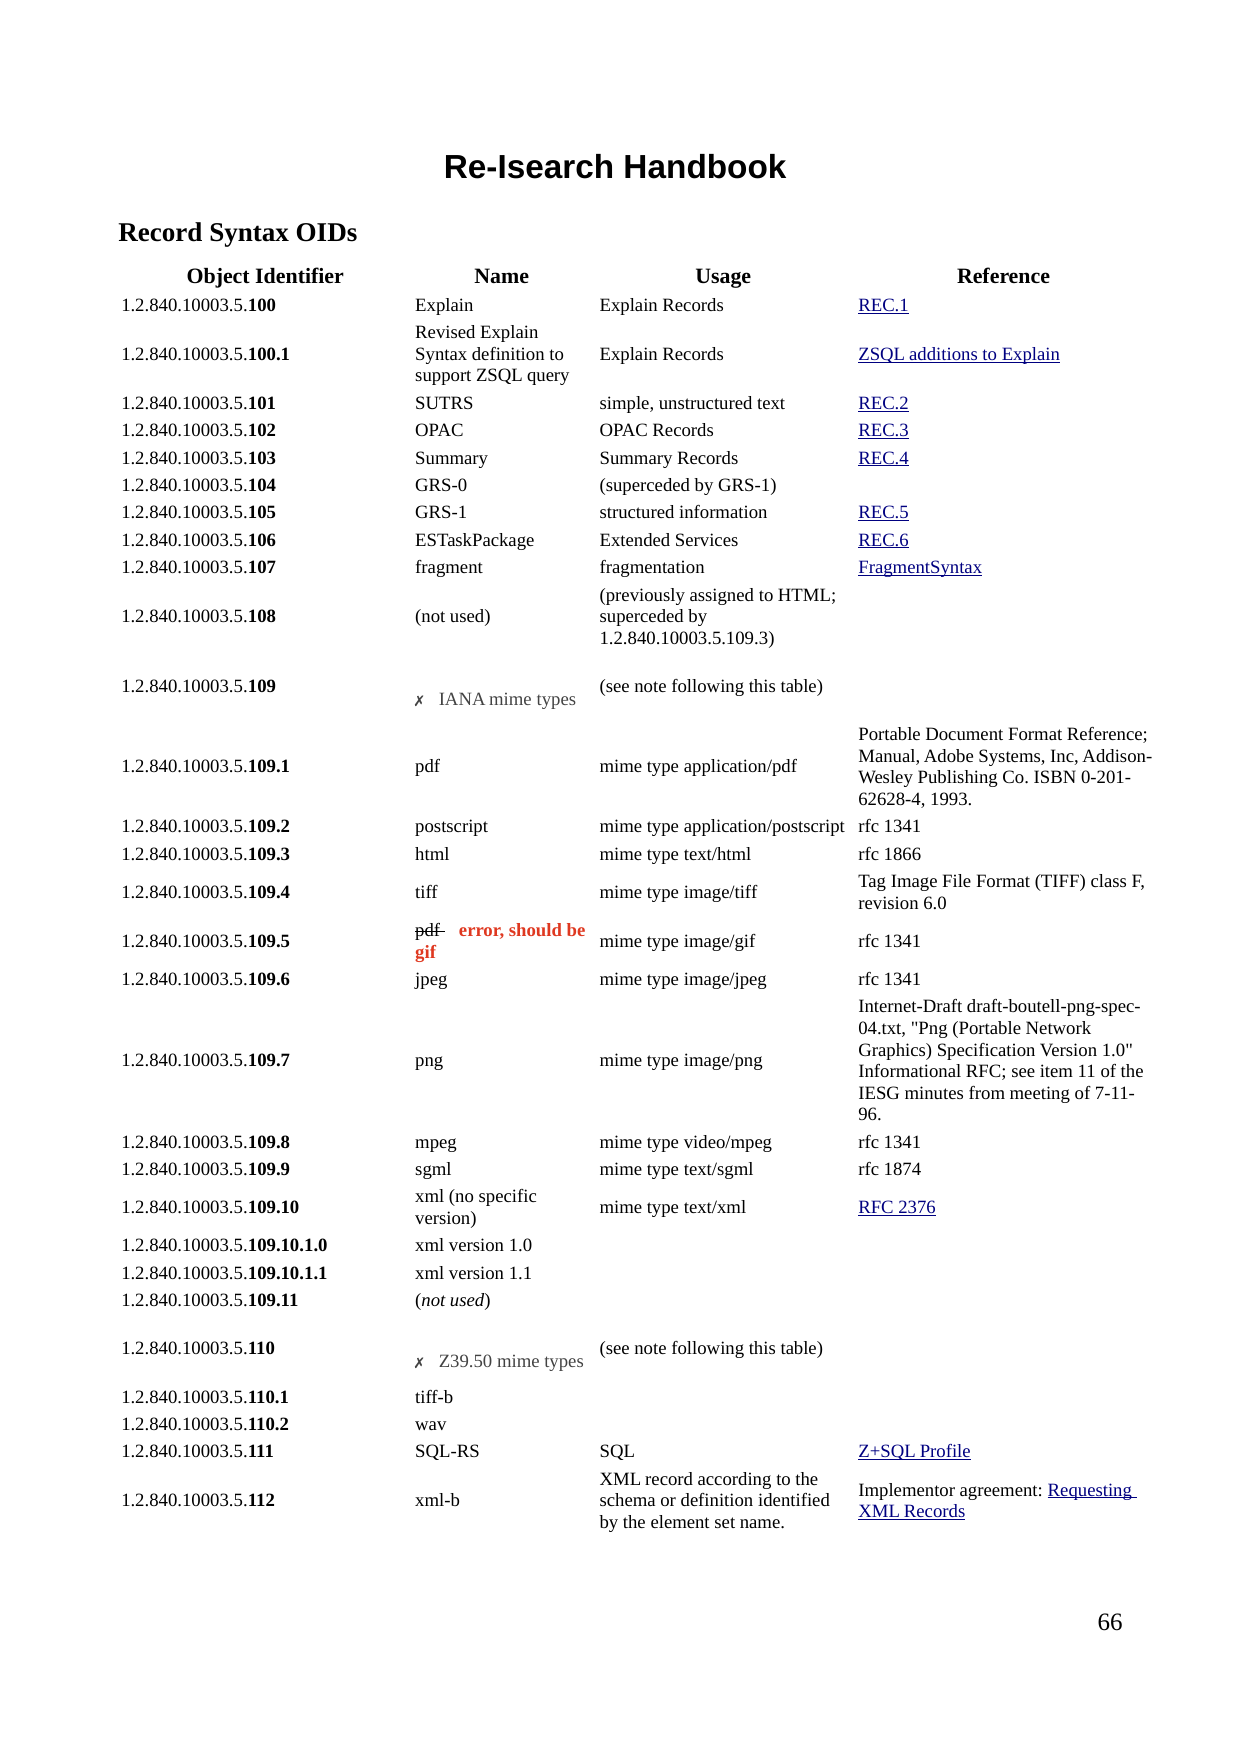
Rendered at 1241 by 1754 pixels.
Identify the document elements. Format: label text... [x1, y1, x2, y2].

table_cell Revised Explain Syntax definition to support ZSQL query [412, 318, 596, 389]
table_cell 1.2.840.10003.5.109.7 [118, 993, 412, 1128]
table_cell fragmentation [596, 553, 855, 581]
table_cell [855, 1314, 1157, 1383]
table_cell xml-b [412, 1465, 596, 1535]
table_cell OPAC [412, 416, 596, 444]
table_cell 1.2.840.10003.5.109.10.1.1 [118, 1259, 412, 1286]
table_cell rfc 1341 [855, 812, 1157, 840]
table_cell [855, 581, 1157, 651]
table_cell simple, unstructured text [596, 389, 855, 416]
table_cell rfc 1341 [855, 965, 1157, 992]
table_cell [855, 1383, 1157, 1410]
table_cell 1.2.840.10003.5.109.5 [118, 916, 412, 965]
table_cell mime type image/jpeg [596, 965, 855, 992]
table_cell 1.2.840.10003.5.109.10.1.0 [118, 1231, 412, 1259]
table_cell [596, 1383, 855, 1410]
table_cell IANA mime types [412, 651, 596, 720]
table_cell 1.2.840.10003.5.109.3 [118, 840, 412, 867]
table_cell mime type image/gif [596, 916, 855, 965]
table_cell mime type application/postscript [596, 812, 855, 840]
table_cell 1.2.840.10003.5.106 [118, 526, 412, 553]
table_cell pdf error, should be gif [412, 916, 596, 965]
table_cell xml (no specific version) [412, 1183, 596, 1231]
table_cell 1.2.840.10003.5.103 [118, 444, 412, 471]
table_cell REC.3 [855, 416, 1157, 444]
table_cell 1.2.840.10003.5.100 [118, 291, 412, 318]
table_cell 1.2.840.10003.5.101 [118, 389, 412, 416]
table_cell mime type video/mpeg [596, 1128, 855, 1155]
table_cell xml version 1.0 [412, 1231, 596, 1259]
table_cell REC.6 [855, 526, 1157, 553]
table_cell 1.2.840.10003.5.104 [118, 471, 412, 498]
table_cell (superceded by GRS-1) [596, 471, 855, 498]
table_cell Tag Image File Format (TIFF) class F, revision 6.0 [855, 867, 1157, 916]
table_cell 1.2.840.10003.5.109.2 [118, 812, 412, 840]
table_cell mime type text/xml [596, 1183, 855, 1231]
table_cell 1.2.840.10003.5.109.1 [118, 720, 412, 812]
table_cell [855, 1259, 1157, 1286]
table_cell mime type text/sgml [596, 1155, 855, 1182]
table_cell Summary [412, 444, 596, 471]
table_cell 1.2.840.10003.5.110 [118, 1314, 412, 1383]
table_cell [855, 651, 1157, 720]
table_cell 1.2.840.10003.5.109.6 [118, 965, 412, 992]
table_cell 1.2.840.10003.5.100.1 [118, 318, 412, 389]
table_cell ESTaskPackage [412, 526, 596, 553]
table_header Usage [596, 260, 855, 291]
table_cell Explain Records [596, 318, 855, 389]
table_cell 1.2.840.10003.5.111 [118, 1438, 412, 1465]
table_cell 1.2.840.10003.5.109 [118, 651, 412, 720]
table_cell GRS-1 [412, 499, 596, 526]
table_cell XML record according to the schema or definition identified by the element set name. [596, 1465, 855, 1535]
table_cell rfc 1866 [855, 840, 1157, 867]
table_cell tiff-b [412, 1383, 596, 1410]
table_cell 1.2.840.10003.5.102 [118, 416, 412, 444]
table_cell [855, 1410, 1157, 1437]
table_cell png [412, 993, 596, 1128]
table_cell 1.2.840.10003.5.105 [118, 499, 412, 526]
table_cell xml version 1.1 [412, 1259, 596, 1286]
table_cell SQL [596, 1438, 855, 1465]
table_cell 1.2.840.10003.5.107 [118, 553, 412, 581]
table_cell ZSQL additions to Explain [855, 318, 1157, 389]
table_header Reference [855, 260, 1157, 291]
table_cell REC.2 [855, 389, 1157, 416]
table_cell [596, 1231, 855, 1259]
table_cell structured information [596, 499, 855, 526]
table_cell rfc 1341 [855, 916, 1157, 965]
table_cell REC.5 [855, 499, 1157, 526]
table_cell SUTRS [412, 389, 596, 416]
table_cell mime type application/pdf [596, 720, 855, 812]
table_cell pdf [412, 720, 596, 812]
table_cell mpeg [412, 1128, 596, 1155]
table_cell (see note following this table) [596, 1314, 855, 1383]
table_cell Z39.50 mime types [412, 1314, 596, 1383]
table_header Name [412, 260, 596, 291]
table_cell Summary Records [596, 444, 855, 471]
table_cell Z+SQL Profile [855, 1438, 1157, 1465]
table_cell Explain [412, 291, 596, 318]
table_cell tiff [412, 867, 596, 916]
table_cell postscript [412, 812, 596, 840]
table_cell mime type image/png [596, 993, 855, 1128]
table_cell 1.2.840.10003.5.109.10 [118, 1183, 412, 1231]
table_cell REC.1 [855, 291, 1157, 318]
table_cell Portable Document Format Reference; Manual, Adobe Systems, Inc, Addison-Wesley Publishing Co. ISBN 0-201-62628-4, 1993. [855, 720, 1157, 812]
table_cell rfc 1341 [855, 1128, 1157, 1155]
table_cell 1.2.840.10003.5.110.2 [118, 1410, 412, 1437]
table_cell jpeg [412, 965, 596, 992]
table_cell 1.2.840.10003.5.109.8 [118, 1128, 412, 1155]
table_cell [855, 1231, 1157, 1259]
table_cell Extended Services [596, 526, 855, 553]
table_cell Implementor agreement: Requesting XML Records [855, 1465, 1157, 1535]
table_cell Explain Records [596, 291, 855, 318]
table_cell 1.2.840.10003.5.109.4 [118, 867, 412, 916]
table_cell Internet-Draft draft-boutell-png-spec-04.txt, "Png (Portable Network Graphics) Specification Version 1.0" Informational RFC; see item 11 of the IESG minutes from meeting of 7-11-96. [855, 993, 1157, 1128]
table_cell [596, 1410, 855, 1437]
table_cell wav [412, 1410, 596, 1437]
table_cell SQL-RS [412, 1438, 596, 1465]
table_cell REC.4 [855, 444, 1157, 471]
table_cell (not used) [412, 1286, 596, 1313]
subtitle Record Syntax OIDs [118, 216, 1122, 247]
table_cell (previously assigned to HTML; superceded by 1.2.840.10003.5.109.3) [596, 581, 855, 651]
table_cell [596, 1286, 855, 1313]
table_cell 1.2.840.10003.5.109.9 [118, 1155, 412, 1182]
table_cell 1.2.840.10003.5.112 [118, 1465, 412, 1535]
table_cell html [412, 840, 596, 867]
table_cell GRS-0 [412, 471, 596, 498]
table_cell mime type image/tiff [596, 867, 855, 916]
table_cell [855, 1286, 1157, 1313]
table_cell OPAC Records [596, 416, 855, 444]
table_cell (see note following this table) [596, 651, 855, 720]
table_cell mime type text/html [596, 840, 855, 867]
table_cell [596, 1259, 855, 1286]
table_cell 1.2.840.10003.5.108 [118, 581, 412, 651]
table_cell (not used) [412, 581, 596, 651]
table_cell RFC 2376 [855, 1183, 1157, 1231]
table_cell [855, 471, 1157, 498]
table_cell 1.2.840.10003.5.109.11 [118, 1286, 412, 1313]
table_cell FragmentSyntax [855, 553, 1157, 581]
table_cell rfc 1874 [855, 1155, 1157, 1182]
table_cell sgml [412, 1155, 596, 1182]
table_cell fragment [412, 553, 596, 581]
table_cell 1.2.840.10003.5.110.1 [118, 1383, 412, 1410]
table_header Object Identifier [118, 260, 412, 291]
